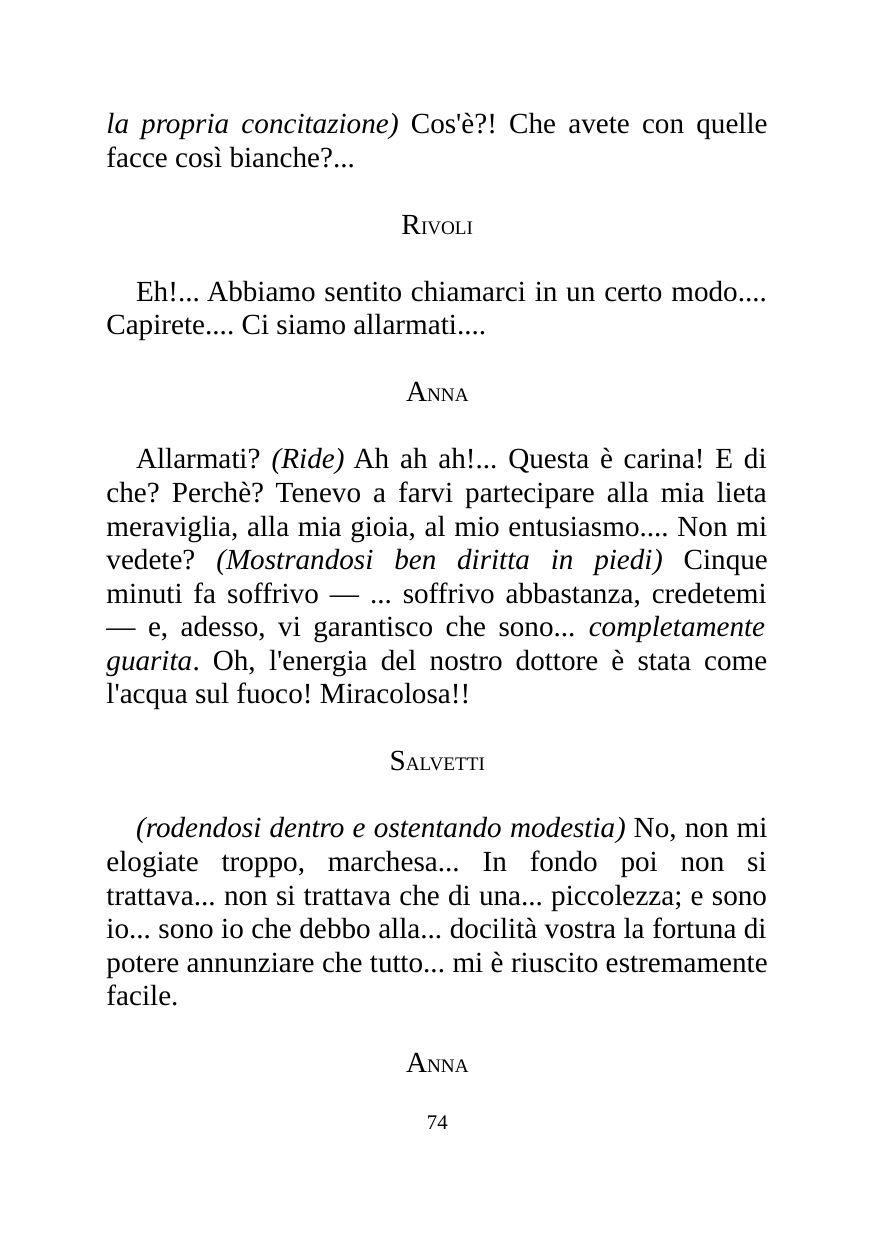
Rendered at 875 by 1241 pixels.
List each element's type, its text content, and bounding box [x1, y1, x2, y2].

text Allarmati? (Ride) Ah ah ah!... Questa è carina! E di che? Perchè? Tenevo a farvi partecipare alla mia lieta meraviglia, alla mia gioia, al mio entusiasmo.... Non mi vedete? (Mostrandosi ben diritta in piedi) Cinque minuti fa soffrivo — ... soffrivo abbastanza, credetemi — e, adesso, vi garantisco che sono... completamente guarita. Oh, l'energia del nostro dottore è stata come l'acqua sul fuoco! Miracolosa!! [106, 442, 768, 710]
text Anna [106, 1045, 768, 1079]
text Rivoli [106, 207, 768, 240]
text Salvetti [106, 743, 768, 777]
text Eh!... Abbiamo sentito chiamarci in un certo modo.... Capirete.... Ci siamo allarmati.... [106, 274, 768, 341]
text la propria concitazione) Cos'è?! Che avete con quelle facce così bianche?... [106, 106, 768, 173]
text Anna [106, 374, 768, 408]
text (rodendosi dentro e ostentando modestia) No, non mi elogiate troppo, marchesa... In fondo poi non si trattava... non si trattava che di una... piccolezza; e sono io... sono io che debbo alla... docilità vostra la fortuna di potere annunziare che tutto... mi è riuscito estremamente facile. [106, 811, 768, 1012]
